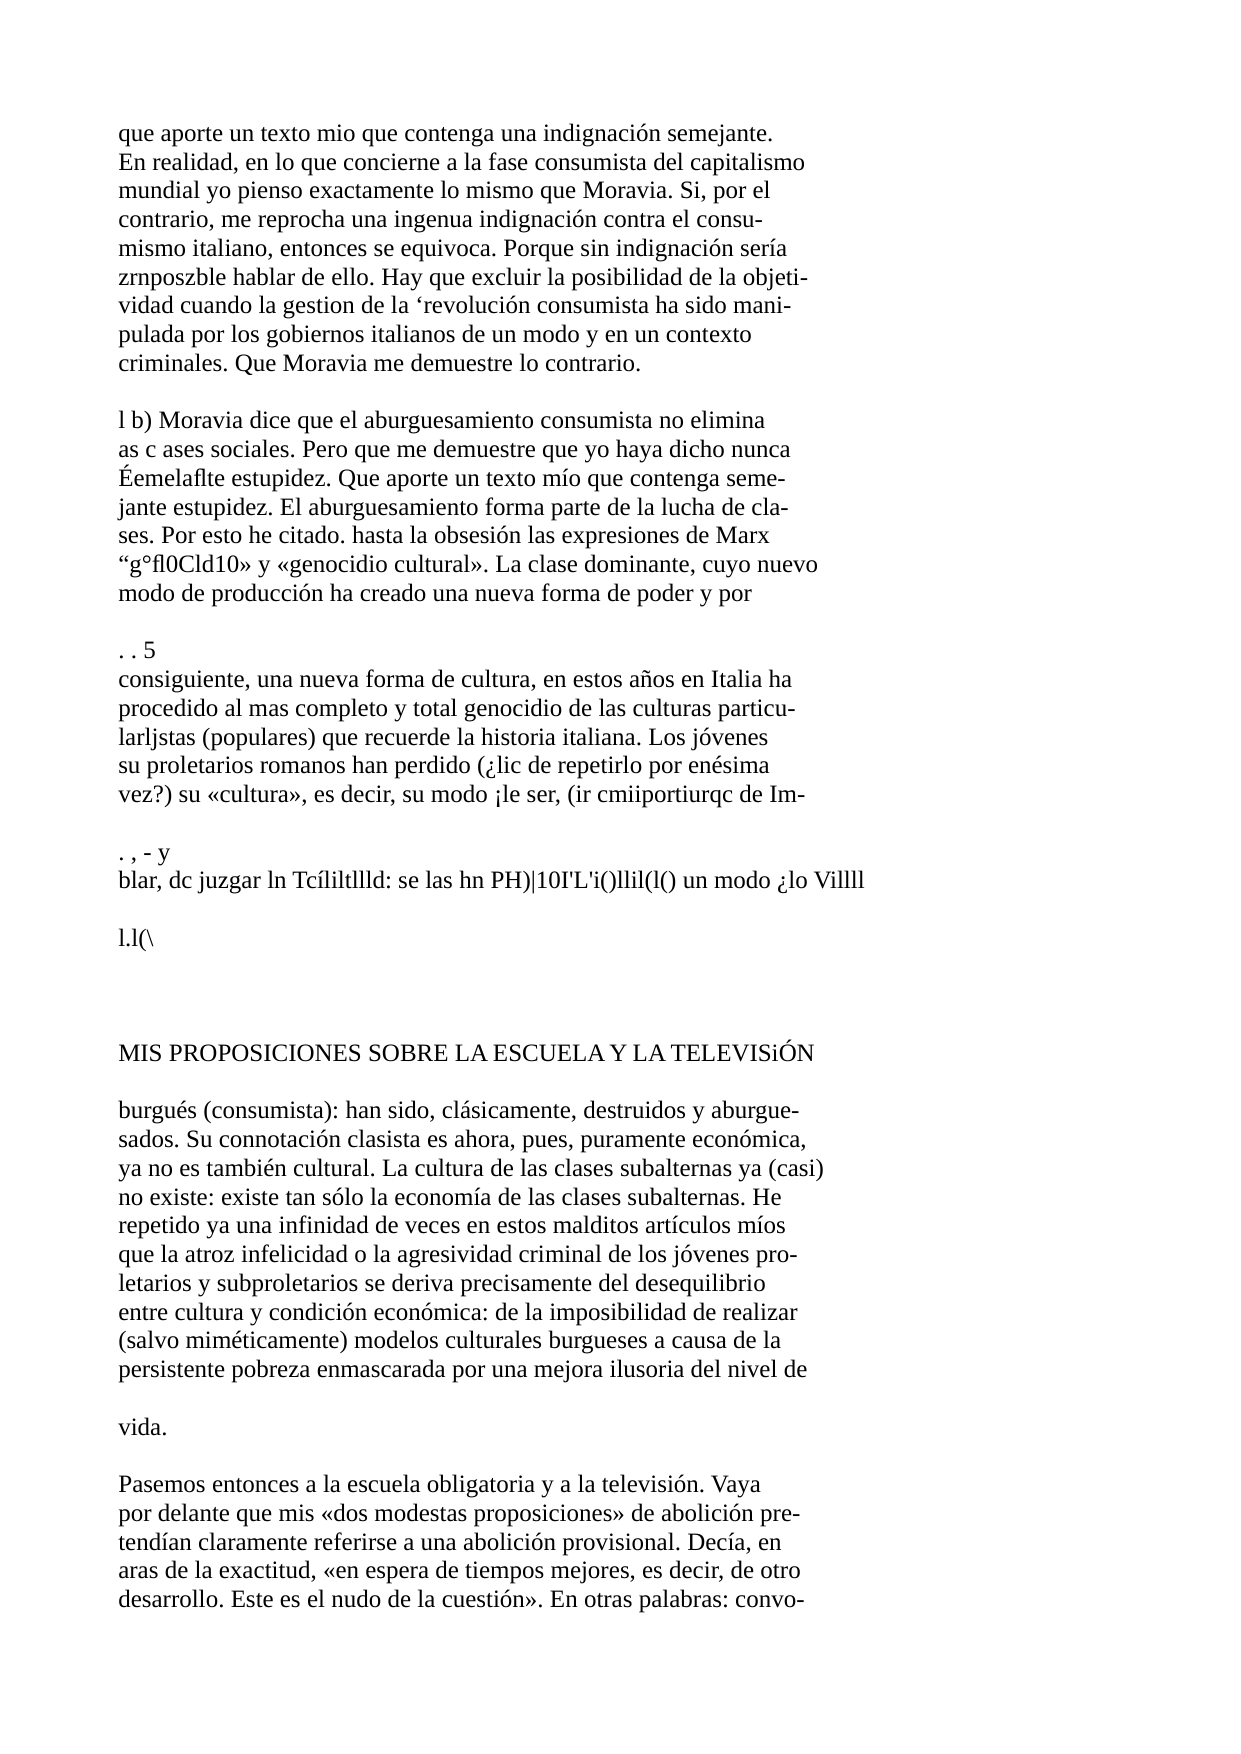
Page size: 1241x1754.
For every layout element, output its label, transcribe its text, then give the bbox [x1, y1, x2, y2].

text blar, dc juzgar ln Tcíliltllld: se las hn PH)|10I'L'i()llil(l() un modo ¿lo Villll [118, 866, 1122, 894]
text entre cultura y condición económica: de la imposibilidad de realizar [118, 1297, 1122, 1326]
text mismo italiano, entonces se equivoca. Porque sin indignación sería [118, 233, 1122, 262]
text su proletarios romanos han perdido (¿lic de repetirlo por enésima [118, 751, 1122, 779]
text . , - y [118, 837, 1122, 866]
text Pasemos entonces a la escuela obligatoria y a la televisión. Vaya [118, 1469, 1122, 1498]
text En realidad, en lo que concierne a la fase consumista del capitalismo [118, 147, 1122, 176]
text desarrollo. Este es el nudo de la cuestión». En otras palabras: convo- [118, 1584, 1122, 1613]
text vez?) su «cultura», es decir, su modo ¡le ser, (ir cmiiportiurqc de Im- [118, 779, 1122, 808]
text burgués (consumista): han sido, clásicamente, destruidos y aburgue- [118, 1096, 1122, 1124]
text criminales. Que Moravia me demuestre lo contrario. [118, 348, 1122, 377]
text mundial yo pienso exactamente lo mismo que Moravia. Si, por el [118, 176, 1122, 204]
text jante estupidez. El aburguesamiento forma parte de la lucha de cla- [118, 492, 1122, 521]
text contrario, me reprocha una ingenua indignación contra el consu- [118, 204, 1122, 233]
text tendían claramente referirse a una abolición provisional. Decía, en [118, 1527, 1122, 1556]
text l.l(\ [118, 923, 1122, 952]
text MIS PROPOSICIONES SOBRE LA ESCUELA Y LA TELEVISiÓN [118, 1038, 1122, 1067]
text zrnposzble hablar de ello. Hay que excluir la posibilidad de la objeti- [118, 262, 1122, 291]
text modo de producción ha creado una nueva forma de poder y por [118, 578, 1122, 607]
text as c ases sociales. Pero que me demuestre que yo haya dicho nunca [118, 434, 1122, 463]
text repetido ya una infinidad de veces en estos malditos artículos míos [118, 1211, 1122, 1239]
text aras de la exactitud, «en espera de tiempos mejores, es decir, de otro [118, 1556, 1122, 1584]
text Éemelaﬂte estupidez. Que aporte un texto mío que contenga seme- [118, 463, 1122, 492]
text larljstas (populares) que recuerde la historia italiana. Los jóvenes [118, 722, 1122, 751]
text l b) Moravia dice que el aburguesamiento consumista no elimina [118, 406, 1122, 434]
text letarios y subproletarios se deriva precisamente del desequilibrio [118, 1268, 1122, 1297]
text “g°ﬂ0Cld10» y «genocidio cultural». La clase dominante, cuyo nuevo [118, 549, 1122, 578]
text que la atroz infelicidad o la agresividad criminal de los jóvenes pro- [118, 1239, 1122, 1268]
text pulada por los gobiernos italianos de un modo y en un contexto [118, 319, 1122, 348]
text ses. Por esto he citado. hasta la obsesión las expresiones de Marx [118, 521, 1122, 549]
text (salvo miméticamente) modelos culturales burgueses a causa de la [118, 1326, 1122, 1354]
text vidad cuando la gestion de la ‘revolución consumista ha sido mani- [118, 291, 1122, 319]
text no existe: existe tan sólo la economía de las clases subalternas. He [118, 1182, 1122, 1211]
text ya no es también cultural. La cultura de las clases subalternas ya (casi) [118, 1153, 1122, 1182]
text persistente pobreza enmascarada por una mejora ilusoria del nivel de [118, 1354, 1122, 1383]
text . . 5 [118, 636, 1122, 664]
text que aporte un texto mio que contenga una indignación semejante. [118, 118, 1122, 147]
text vida. [118, 1412, 1122, 1441]
text consiguiente, una nueva forma de cultura, en estos años en Italia ha [118, 664, 1122, 693]
text procedido al mas completo y total genocidio de las culturas particu- [118, 693, 1122, 722]
text sados. Su connotación clasista es ahora, pues, puramente económica, [118, 1124, 1122, 1153]
text por delante que mis «dos modestas proposiciones» de abolición pre- [118, 1498, 1122, 1527]
